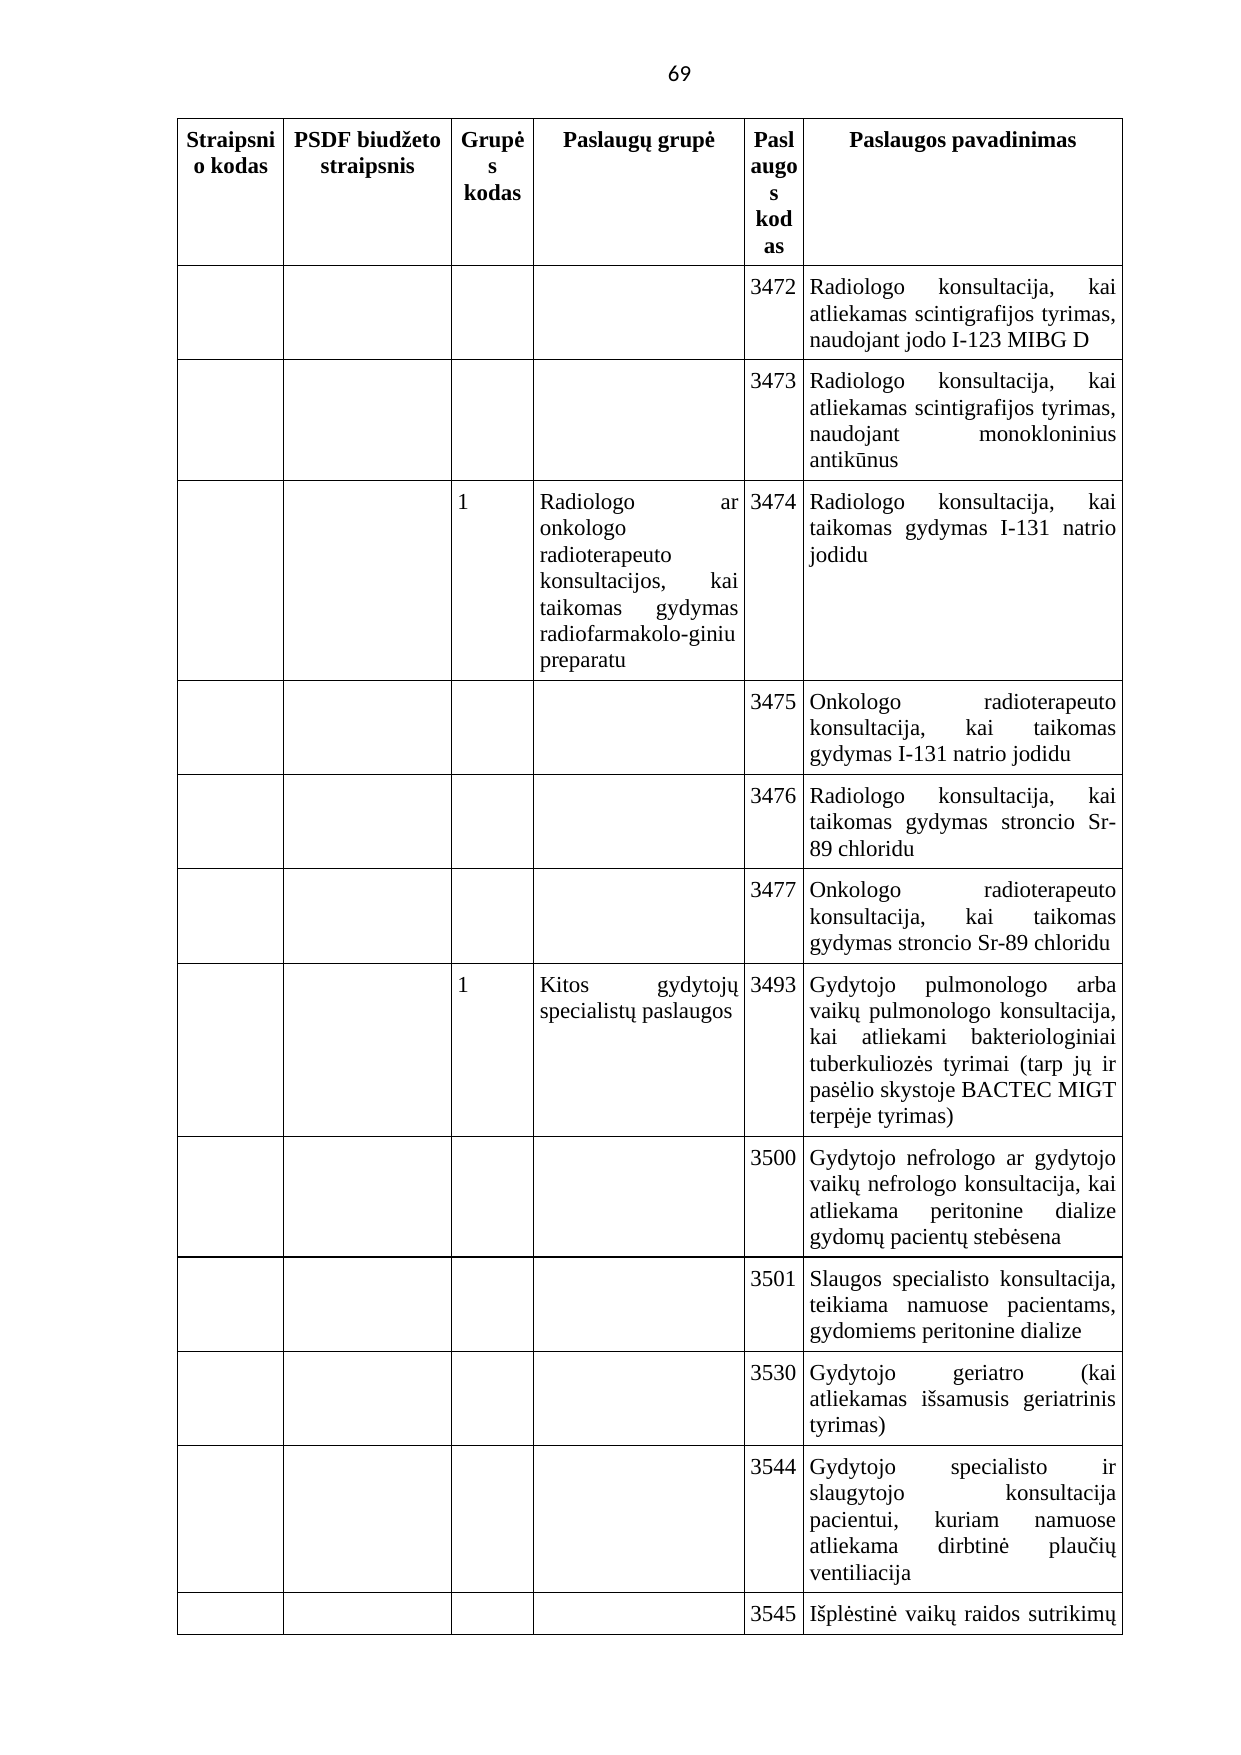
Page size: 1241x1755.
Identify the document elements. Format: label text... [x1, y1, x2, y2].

table_cell [178, 360, 283, 480]
table_cell 3473 [745, 360, 803, 480]
table_cell [452, 681, 533, 774]
table_cell [178, 1258, 283, 1351]
table_cell [284, 869, 451, 962]
table_cell [178, 1446, 283, 1592]
table_cell Radiologo ar onkologo radioterapeuto konsultacijos, kai taikomas gydymas radiofarmakolo-giniu preparatu [534, 481, 744, 680]
table_cell [284, 1352, 451, 1445]
table_cell [178, 964, 283, 1136]
table_cell Išplėstinė vaikų raidos sutrikimų [804, 1593, 1122, 1633]
table_cell 3500 [745, 1137, 803, 1256]
table_cell 1 [452, 964, 533, 1136]
table_cell [284, 1446, 451, 1592]
table_cell 3476 [745, 775, 803, 868]
table_cell 3530 [745, 1352, 803, 1445]
table_cell [284, 775, 451, 868]
table_cell [534, 1593, 744, 1633]
table_cell [534, 360, 744, 480]
table_cell 3472 [745, 266, 803, 359]
table_cell Onkologo radioterapeuto konsultacija, kai taikomas gydymas I-131 natrio jodidu [804, 681, 1122, 774]
table_cell 3493 [745, 964, 803, 1136]
table_header Paslaugos kodas [745, 119, 803, 265]
table_cell Radiologo konsultacija, kai atliekamas scintigrafijos tyrimas, naudojant monokloninius antikūnus [804, 360, 1122, 480]
table_cell 3501 [745, 1258, 803, 1351]
table_cell [178, 681, 283, 774]
table_cell [178, 869, 283, 962]
table_cell [452, 1137, 533, 1256]
table_cell [534, 1446, 744, 1592]
table_cell [284, 266, 451, 359]
table_cell 3544 [745, 1446, 803, 1592]
table_cell 3474 [745, 481, 803, 680]
table_cell [178, 1593, 283, 1633]
table_cell [284, 360, 451, 480]
table_cell [452, 1446, 533, 1592]
table_cell [284, 1258, 451, 1351]
table_cell Slaugos specialisto konsultacija, teikiama namuose pacientams, gydomiems peritonine dialize [804, 1258, 1122, 1351]
table_cell [452, 1352, 533, 1445]
table_cell [284, 681, 451, 774]
table_cell [178, 1137, 283, 1256]
table_cell [534, 681, 744, 774]
table_cell [452, 869, 533, 962]
table_header Straipsnio kodas [178, 119, 283, 265]
table_cell Radiologo konsultacija, kai atliekamas scintigrafijos tyrimas, naudojant jodo I-123 MIBG D [804, 266, 1122, 359]
table_cell [452, 775, 533, 868]
table_cell [534, 869, 744, 962]
table_cell Kitos gydytojų specialistų paslaugos [534, 964, 744, 1136]
table_cell 3475 [745, 681, 803, 774]
table_cell [178, 775, 283, 868]
table_cell Gydytojo nefrologo ar gydytojo vaikų nefrologo konsultacija, kai atliekama peritonine dialize gydomų pacientų stebėsena [804, 1137, 1122, 1256]
table_cell [452, 1593, 533, 1633]
table_cell Gydytojo specialisto ir slaugytojo konsultacija pacientui, kuriam namuose atliekama dirbtinė plaučių ventiliacija [804, 1446, 1122, 1592]
table_header Grupės kodas [452, 119, 533, 265]
table_cell 3477 [745, 869, 803, 962]
table_cell [284, 1593, 451, 1633]
table_header Paslaugų grupė [534, 119, 744, 265]
table_cell [284, 1137, 451, 1256]
table_cell Radiologo konsultacija, kai taikomas gydymas stroncio Sr-89 chloridu [804, 775, 1122, 868]
table_cell [452, 266, 533, 359]
table_cell [178, 481, 283, 680]
table_cell [178, 1352, 283, 1445]
table_cell Radiologo konsultacija, kai taikomas gydymas I-131 natrio jodidu [804, 481, 1122, 680]
table_cell Onkologo radioterapeuto konsultacija, kai taikomas gydymas stroncio Sr-89 chloridu [804, 869, 1122, 962]
table_cell [534, 266, 744, 359]
table_cell [452, 360, 533, 480]
table_header PSDF biudžeto straipsnis [284, 119, 451, 265]
table_cell [534, 1137, 744, 1256]
table_cell [452, 1258, 533, 1351]
table_cell Gydytojo geriatro (kai atliekamas išsamusis geriatrinis tyrimas) [804, 1352, 1122, 1445]
table_cell 1 [452, 481, 533, 680]
table_cell Gydytojo pulmonologo arba vaikų pulmonologo konsultacija, kai atliekami bakteriologiniai tuberkuliozės tyrimai (tarp jų ir pasėlio skystoje BACTEC MIGT terpėje tyrimas) [804, 964, 1122, 1136]
table_header Paslaugos pavadinimas [804, 119, 1122, 265]
table_cell [284, 481, 451, 680]
table_cell [284, 964, 451, 1136]
table_cell [178, 266, 283, 359]
table_cell [534, 1258, 744, 1351]
table_cell 3545 [745, 1593, 803, 1633]
table_cell [534, 1352, 744, 1445]
table_cell [534, 775, 744, 868]
